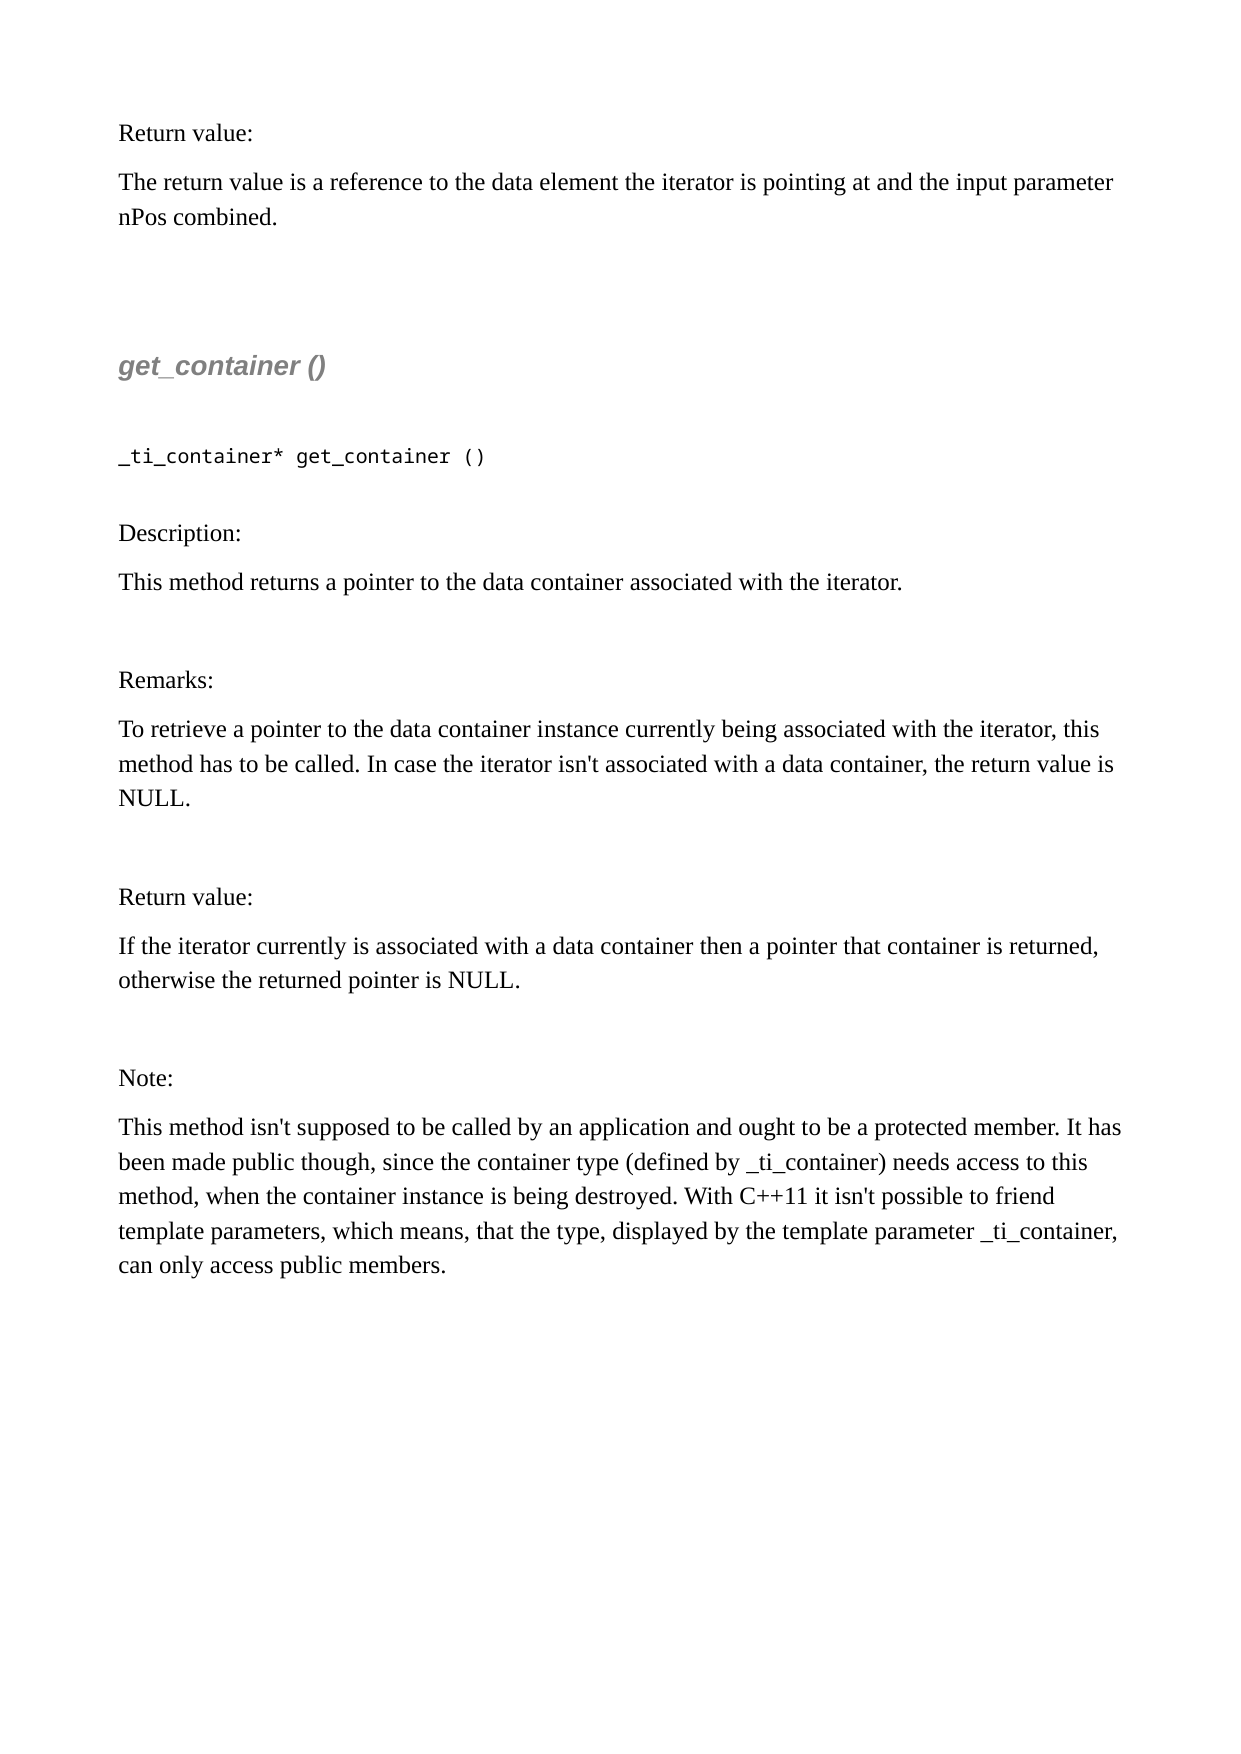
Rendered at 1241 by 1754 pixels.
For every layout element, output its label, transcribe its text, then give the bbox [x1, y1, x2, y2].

text This method returns a pointer to the data container associated with the iterator. [118, 567, 1122, 596]
text The return value is a reference to the data element the iterator is pointing at and the input parameter nPos combined. [118, 167, 1122, 230]
text Description: [118, 518, 1122, 547]
text This method isn't supposed to be called by an application and ought to be a protected member. It has been made public though, since the container type (defined by _ti_container) needs access to this method, when the container instance is being destroyed. With C++11 it isn't possible to friend template parameters, which means, that the type, displayed by the template parameter _ti_container, can only access public members. [118, 1112, 1122, 1279]
text If the iterator currently is associated with a data container then a pointer that container is returned, otherwise the returned pointer is NULL. [118, 931, 1122, 994]
text Note: [118, 1063, 1122, 1092]
text Return value: [118, 118, 1122, 147]
text _ti_container* get_container () [118, 442, 1122, 469]
text Remarks: [118, 666, 1122, 694]
subtitle get_container () [118, 349, 1122, 381]
text Return value: [118, 882, 1122, 910]
text To retrieve a pointer to the data container instance currently being associated with the iterator, this method has to be called. In case the iterator isn't associated with a data container, the return value is NULL. [118, 714, 1122, 812]
